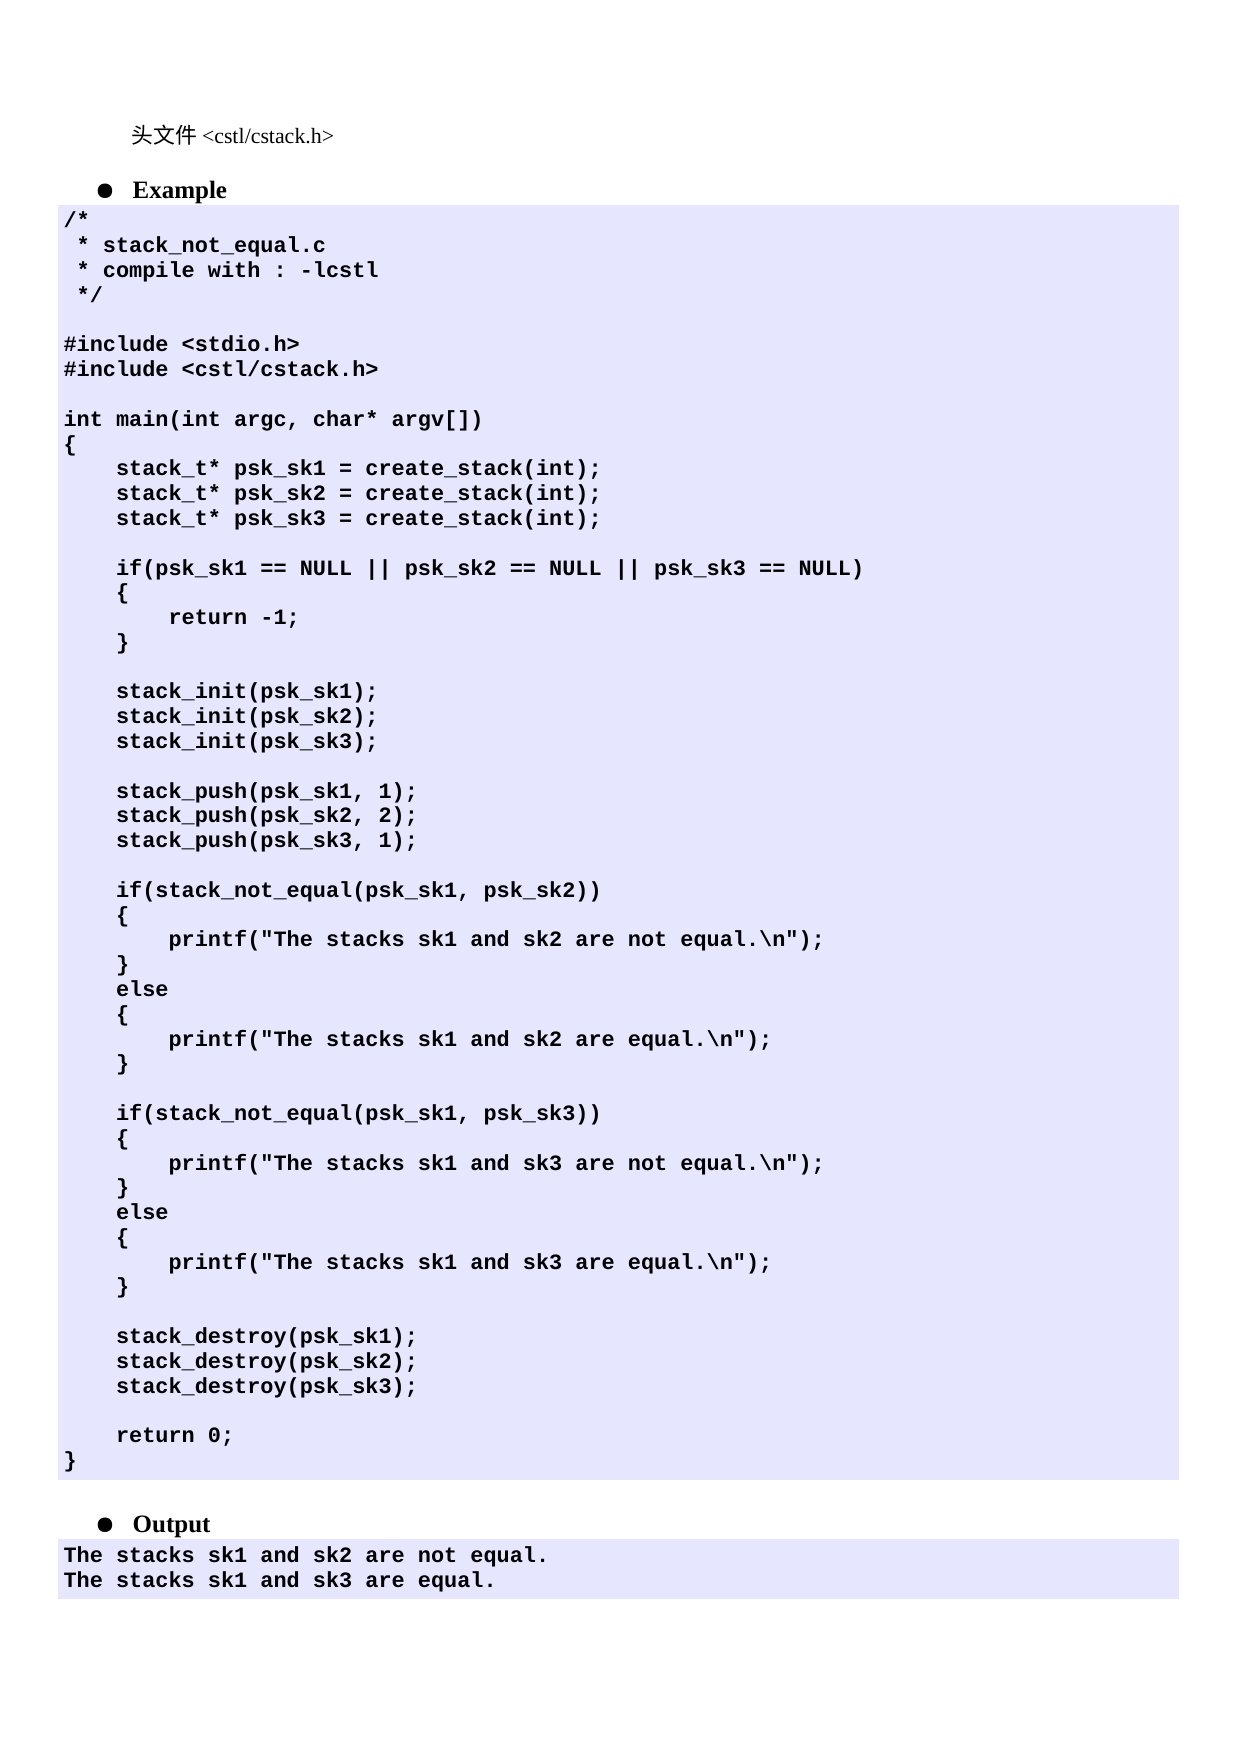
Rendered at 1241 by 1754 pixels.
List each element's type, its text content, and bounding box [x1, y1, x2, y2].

list Example [95, 175, 1179, 204]
table_header /* * stack_not_equal.c * compile with : -lcstl */ #include <stdio.h> #include <cstl/cstack.h> int main(int argc, char* argv[]) { stack_t* psk_sk1 = create_stack(int); stack_t* psk_sk2 = create_stack(int); stack_t* psk_sk3 = create_stack(int); if(psk_sk1 == NULL || psk_sk2 == NULL || psk_sk3 == NULL) { return -1; } stack_init(psk_sk1); stack_init(psk_sk2); stack_init(psk_sk3); stack_push(psk_sk1, 1); stack_push(psk_sk2, 2); stack_push(psk_sk3, 1); if(stack_not_equal(psk_sk1, psk_sk2)) { printf("The stacks sk1 and sk2 are not equal.\n"); } else { printf("The stacks sk1 and sk2 are equal.\n"); } if(stack_not_equal(psk_sk1, psk_sk3)) { printf("The stacks sk1 and sk3 are not equal.\n"); } else { printf("The stacks sk1 and sk3 are equal.\n"); } stack_destroy(psk_sk1); stack_destroy(psk_sk2); stack_destroy(psk_sk3); return 0; } [58, 205, 1179, 1480]
list Output [95, 1509, 1179, 1538]
table_header The stacks sk1 and sk2 are not equal. The stacks sk1 and sk3 are equal. [58, 1539, 1179, 1599]
text 头文件 <cstl/cstack.h> [57, 118, 1179, 150]
